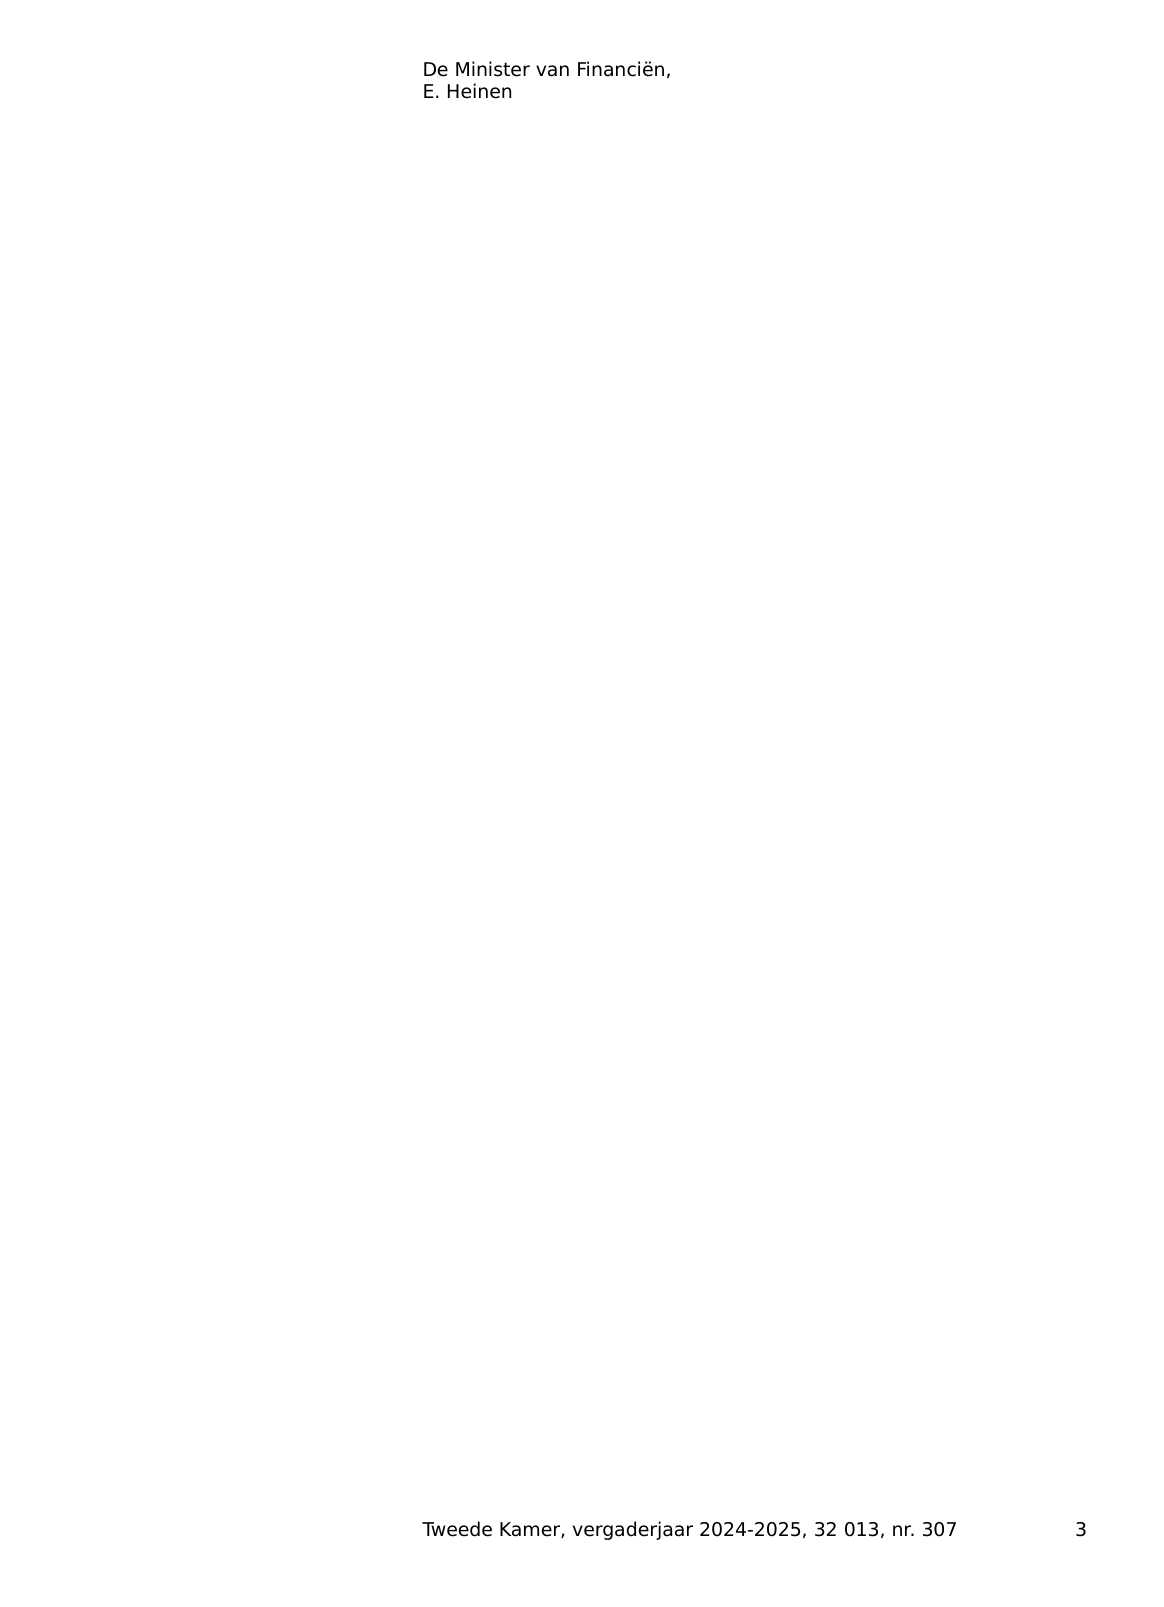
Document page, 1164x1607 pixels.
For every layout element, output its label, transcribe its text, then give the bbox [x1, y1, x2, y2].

text De Minister van Financiën, E. Heinen [422, 59, 1087, 103]
